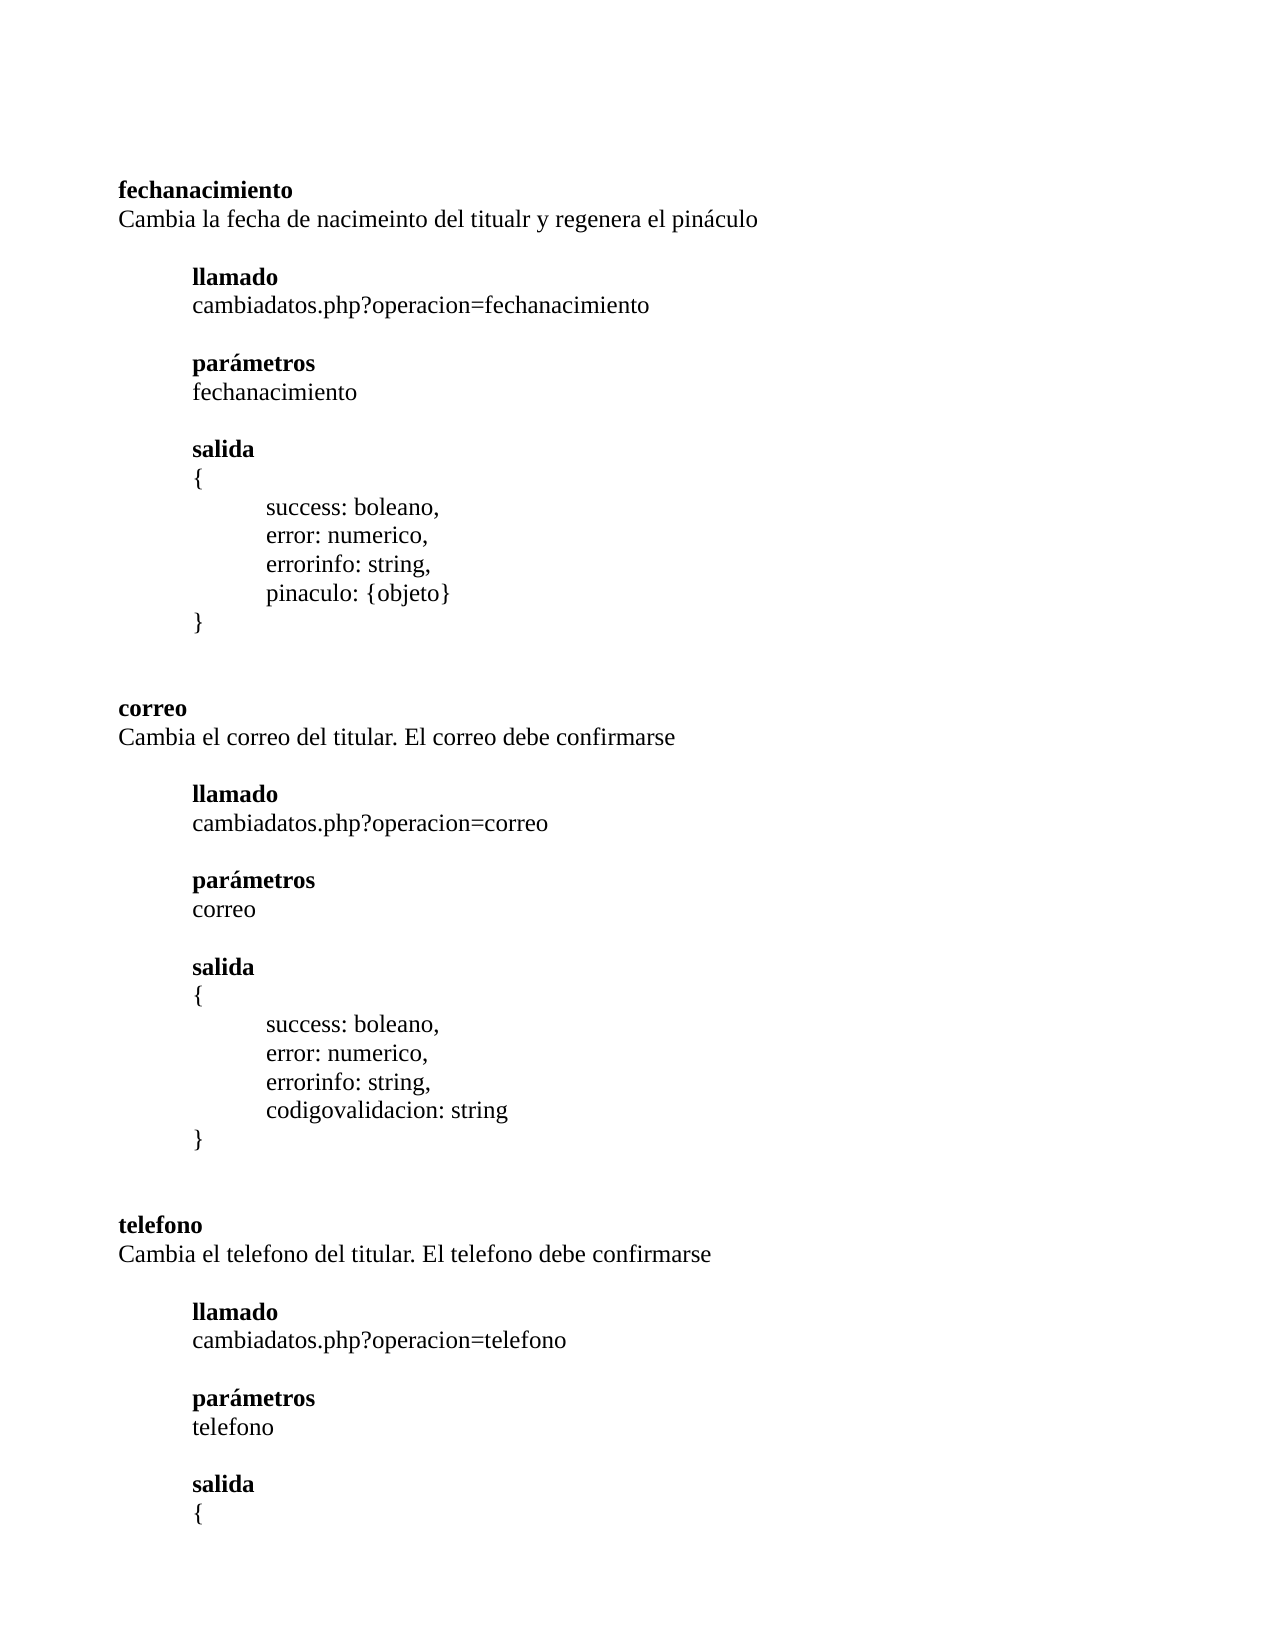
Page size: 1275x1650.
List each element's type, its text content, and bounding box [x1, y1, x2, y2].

text parámetros [192, 1383, 1157, 1412]
text parámetros [192, 866, 1157, 894]
text salida [192, 952, 1157, 981]
text success: boleano, [192, 492, 1157, 521]
text error: numerico, [192, 521, 1157, 549]
text cambiadatos.php?operacion=fechanacimiento [192, 291, 1157, 319]
text cambiadatos.php?operacion=telefono [192, 1326, 1157, 1354]
text cambiadatos.php?operacion=correo [192, 808, 1157, 837]
text salida [192, 434, 1157, 463]
text Cambia el telefono del titular. El telefono debe confirmarse [118, 1239, 1157, 1268]
text pinaculo: {objeto} [192, 578, 1157, 607]
text success: boleano, [192, 1009, 1157, 1038]
text parámetros [192, 348, 1157, 377]
text codigovalidacion: string [192, 1096, 1157, 1124]
text fechanacimiento [192, 377, 1157, 406]
text telefono [192, 1412, 1157, 1441]
text { [192, 981, 1157, 1009]
text errorinfo: string, [192, 549, 1157, 578]
text } [192, 607, 1157, 636]
text Cambia la fecha de nacimeinto del titualr y regenera el pináculo [118, 204, 1157, 233]
text llamado [192, 1297, 1157, 1326]
text llamado [192, 779, 1157, 808]
text errorinfo: string, [192, 1067, 1157, 1096]
text telefono [118, 1211, 1157, 1239]
text { [192, 463, 1157, 492]
text correo [118, 693, 1157, 722]
text { [192, 1498, 1157, 1527]
text error: numerico, [192, 1038, 1157, 1067]
text } [192, 1124, 1157, 1153]
text salida [192, 1469, 1157, 1498]
text fechanacimiento [118, 176, 1157, 204]
text correo [192, 894, 1157, 923]
text llamado [192, 262, 1157, 291]
text Cambia el correo del titular. El correo debe confirmarse [118, 722, 1157, 751]
